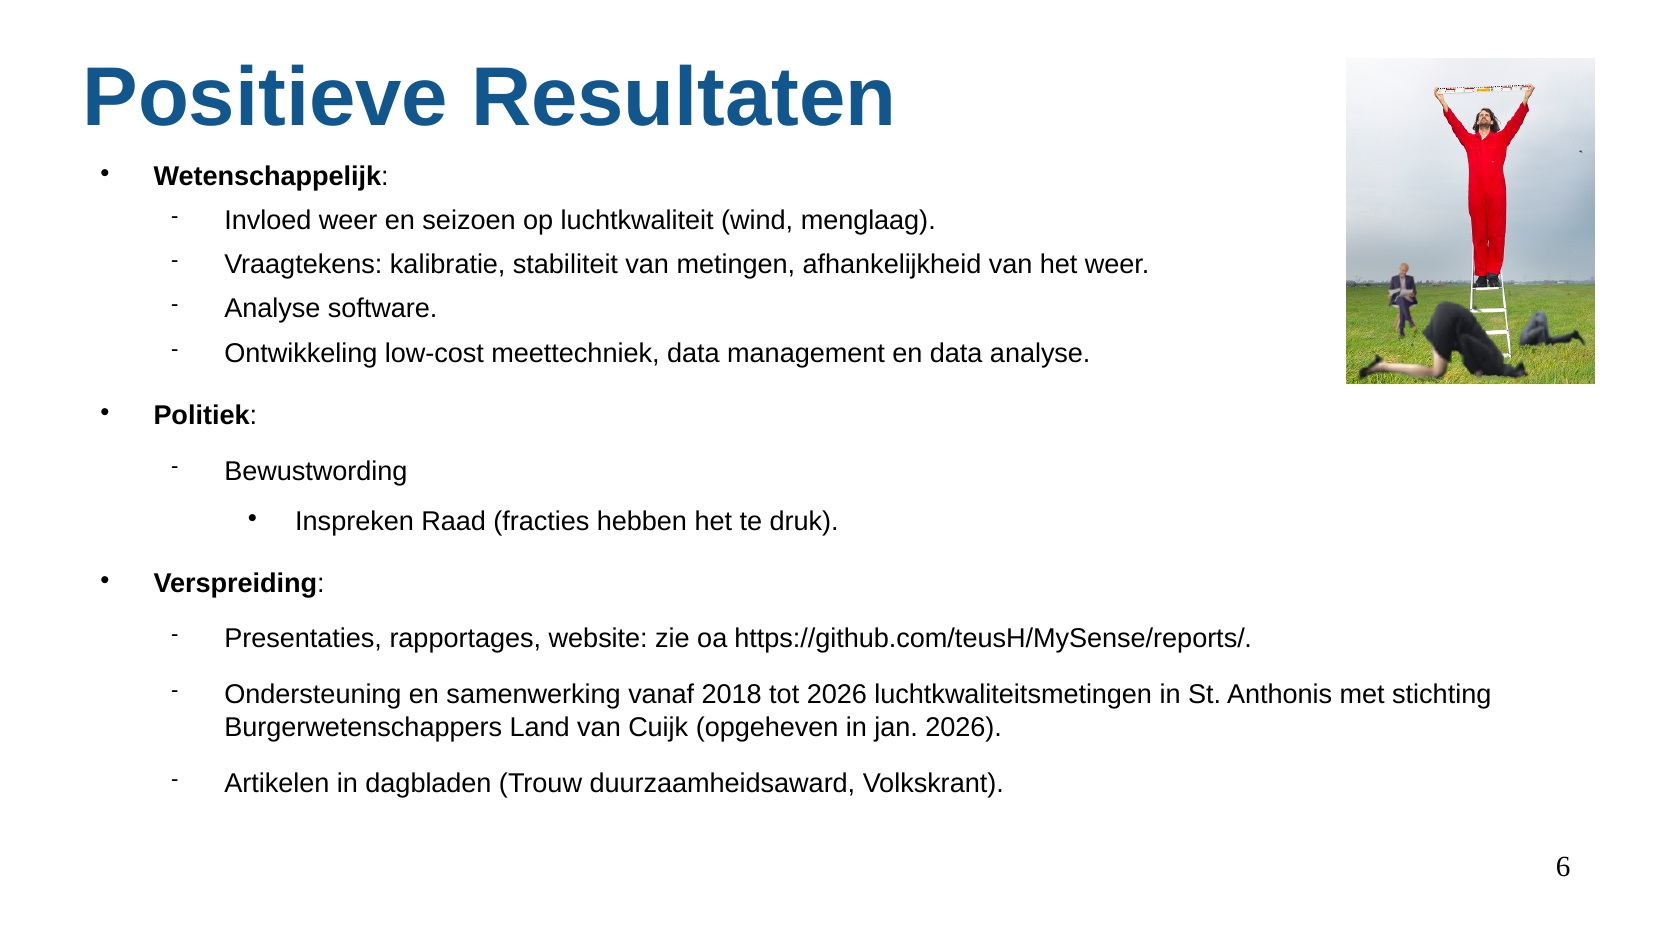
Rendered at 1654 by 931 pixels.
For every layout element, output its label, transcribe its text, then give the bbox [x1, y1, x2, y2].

title Positieve Resultaten [82, 36, 1571, 148]
picture [1346, 58, 1595, 384]
list Wetenschappelijk: Invloed weer en seizoen op luchtkwaliteit (wind, menglaag). Vraagtekens: kalibratie, stabiliteit van metingen, afhankelijkheid van het weer. Analyse software. Ontwikkeling low-cost meettechniek, data management en data analyse. Politiek: Bewustwording Inspreken Raad (fracties hebben het te druk). Verspreiding: Presentaties, rapportages, website: zie oa https://github.com/teusH/MySense/reports/. Ondersteuning en samenwerking vanaf 2018 tot 2026 luchtkwaliteitsmetingen in St. Anthonis met stichting Burgerwetenschappers Land van Cuijk (opgeheven in jan. 2026). Artikelen in dagbladen (Trouw duurzaamheidsaward, Volkskrant). [82, 158, 1571, 886]
